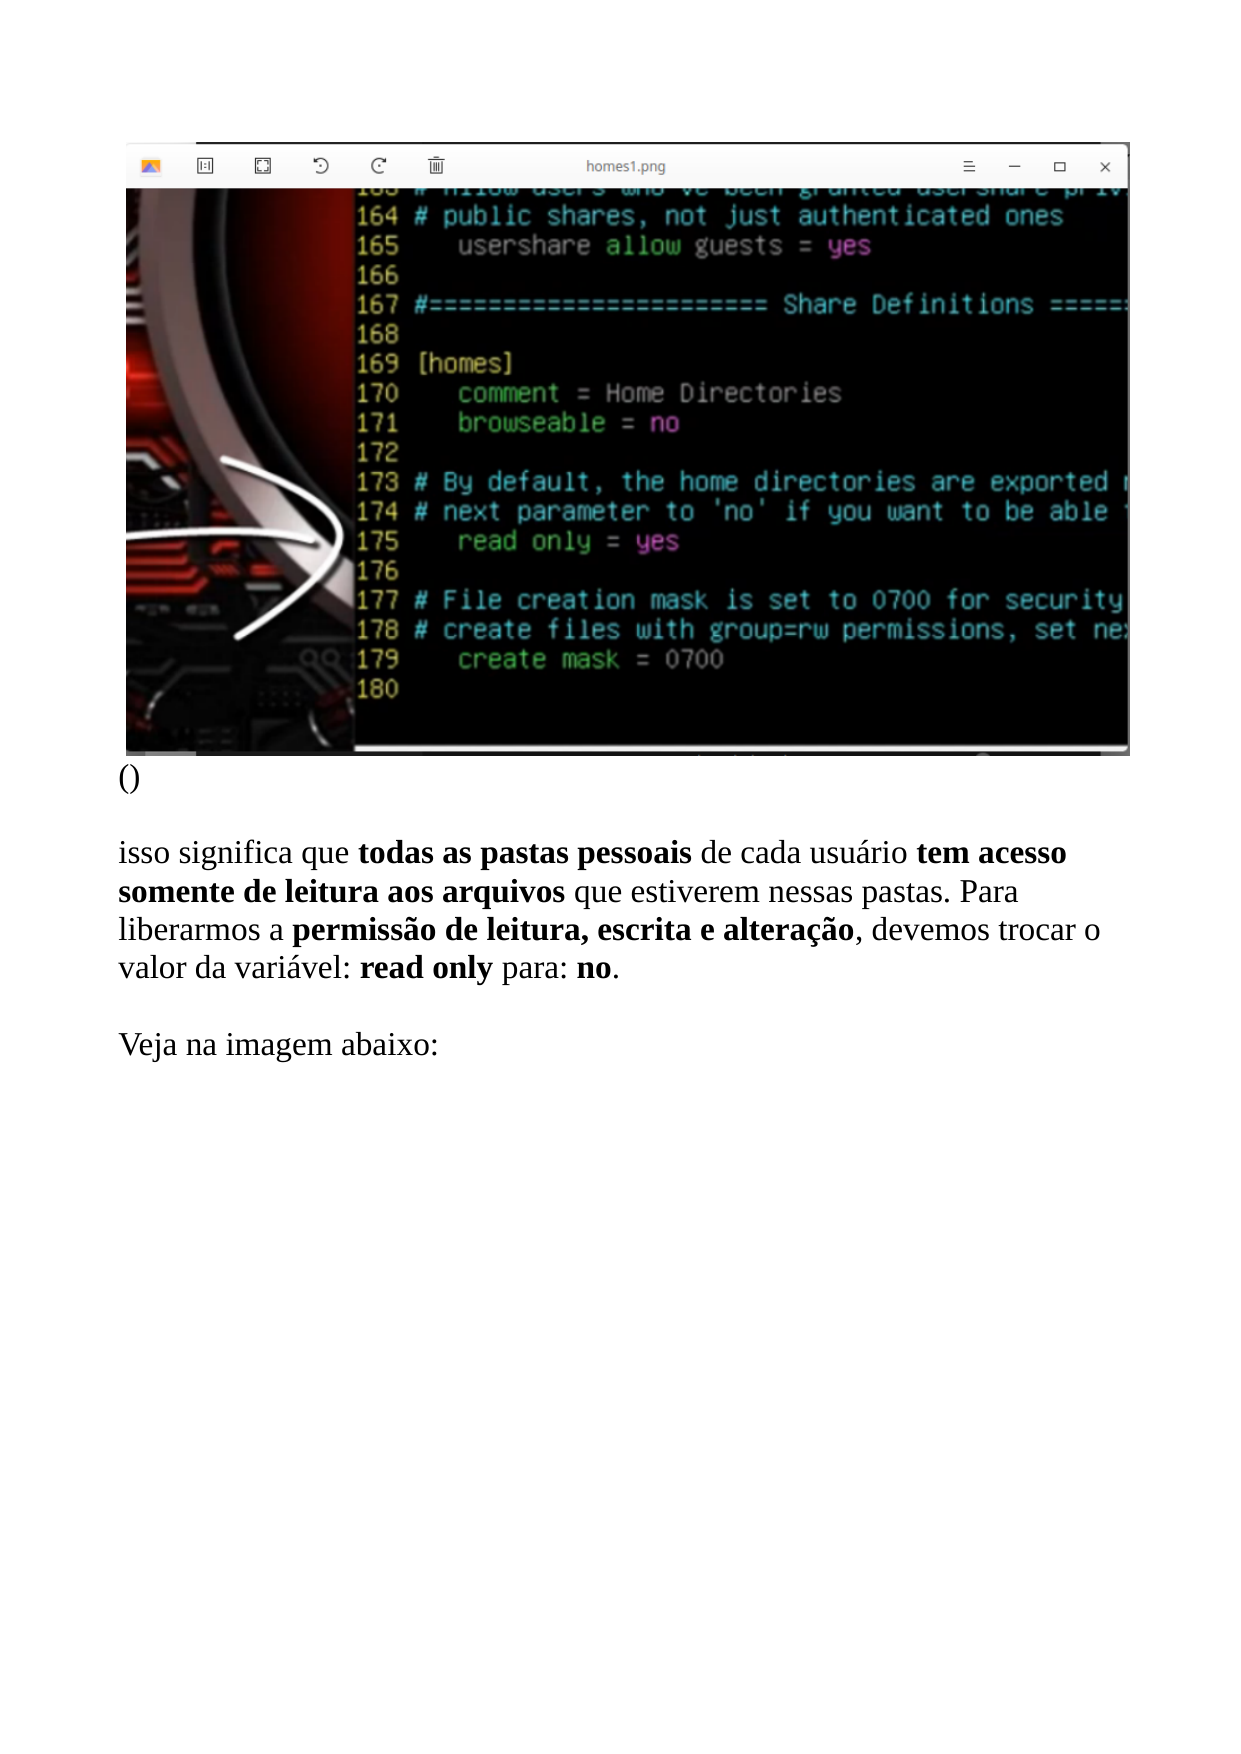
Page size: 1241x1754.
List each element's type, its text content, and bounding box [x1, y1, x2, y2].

text isso significa que todas as pastas pessoais de cada usuário tem acesso somente de leitura aos arquivos que estiverem nessas pastas. Para liberarmos a permissão de leitura, escrita e alteração, devemos trocar o valor da variável: read only para: no. [118, 833, 1122, 986]
picture [126, 142, 1130, 756]
text Veja na imagem abaixo: [118, 1024, 1122, 1063]
text () [118, 118, 1122, 794]
